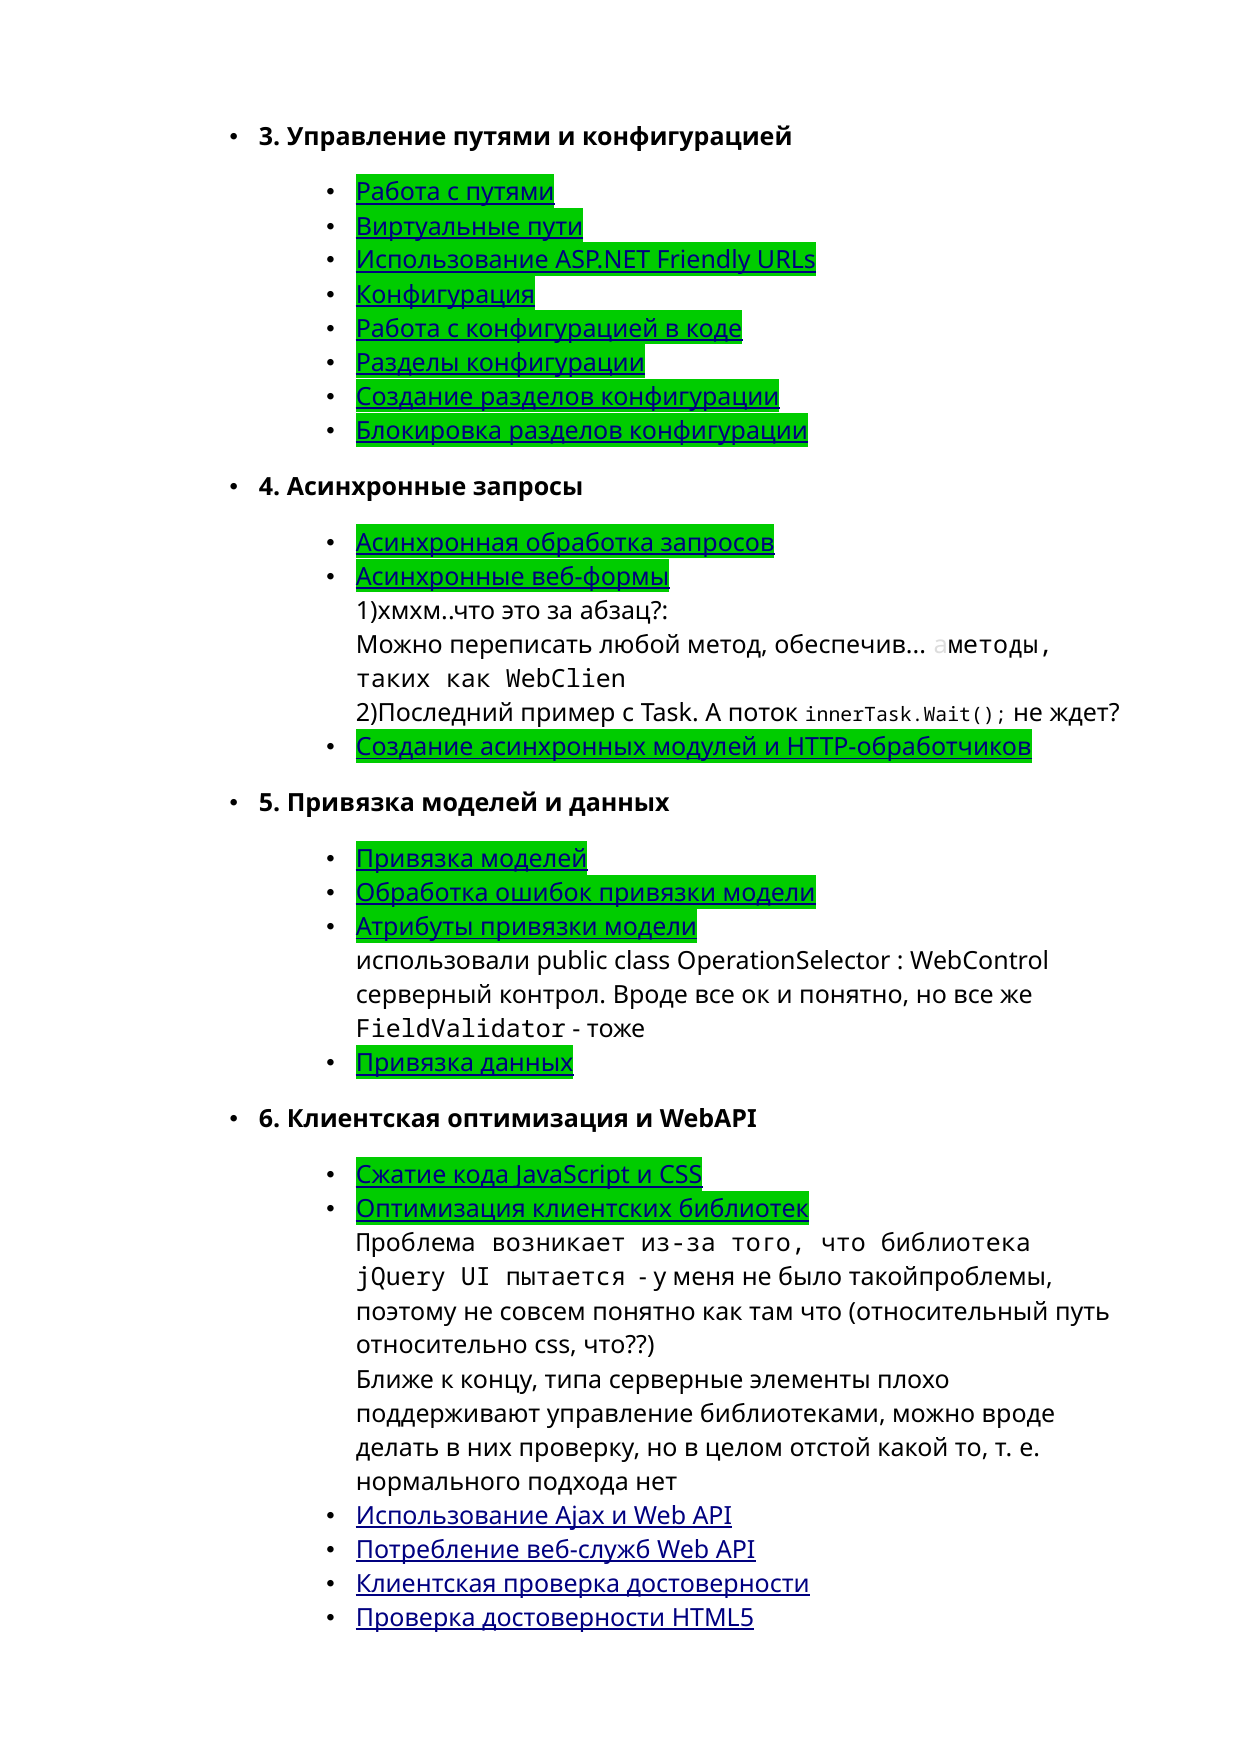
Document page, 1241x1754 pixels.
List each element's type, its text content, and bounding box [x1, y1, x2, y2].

list Асинхронные веб-формы [326, 558, 1122, 592]
list Привязка данных [326, 1045, 1122, 1079]
subtitle 4. Асинхронные запросы [229, 468, 1100, 502]
list Ближе к концу, типа серверные элементы плохо поддерживают управление библиотеками, можно вроде делать в них проверку, но в целом отстой какой то, т. е. нормального подхода нет [326, 1361, 1122, 1497]
list Можно переписать любой метод, обеспечив... аметоды, таких как WebClien [326, 627, 1122, 695]
list Проблема возникает из-за того, что библиотека jQuery UI пытается - у меня не было такойпроблемы, поэтому не совсем понятно как там что (относительный путь относительно css, что??) [326, 1225, 1122, 1361]
list использовали public class OperationSelector : WebControl серверный контрол. Вроде все ок и понятно, но все же [326, 943, 1122, 1011]
subtitle 6. Клиентская оптимизация и WebAPI [229, 1101, 1100, 1135]
list Атрибуты привязки модели [326, 909, 1122, 943]
list Потребление веб-служб Web API [326, 1532, 1122, 1566]
list Сжатие кода JavaScript и CSS [326, 1157, 1122, 1191]
list Работа с путями [326, 174, 1122, 208]
list Использование ASP.NET Friendly URLs [326, 242, 1122, 276]
list Разделы конфигурации [326, 344, 1122, 378]
list FieldValidator - тоже [326, 1011, 1122, 1045]
list 1)хмхм..что это за абзац?: [326, 592, 1122, 627]
list Оптимизация клиентских библиотек [326, 1191, 1122, 1225]
list Обработка ошибок привязки модели [326, 875, 1122, 909]
list Работа с конфигурацией в коде [326, 310, 1122, 344]
list Асинхронная обработка запросов [326, 524, 1122, 558]
list Проверка достоверности HTML5 [326, 1600, 1122, 1634]
list Использование Ajax и Web API [326, 1497, 1122, 1532]
subtitle 5. Привязка моделей и данных [229, 785, 1100, 819]
list Создание разделов конфигурации [326, 378, 1122, 412]
subtitle 3. Управление путями и конфигурацией [229, 118, 1100, 152]
list Клиентская проверка достоверности [326, 1566, 1122, 1600]
list Создание асинхронных модулей и HTTP-обработчиков [326, 729, 1122, 763]
list Блокировка разделов конфигурации [326, 412, 1122, 447]
list Виртуальные пути [326, 208, 1122, 242]
list Привязка моделей [326, 841, 1122, 875]
list 2)Последний пример с Task. А поток innerTask.Wait(); не ждет? [326, 695, 1122, 729]
list Конфигурация [326, 276, 1122, 310]
